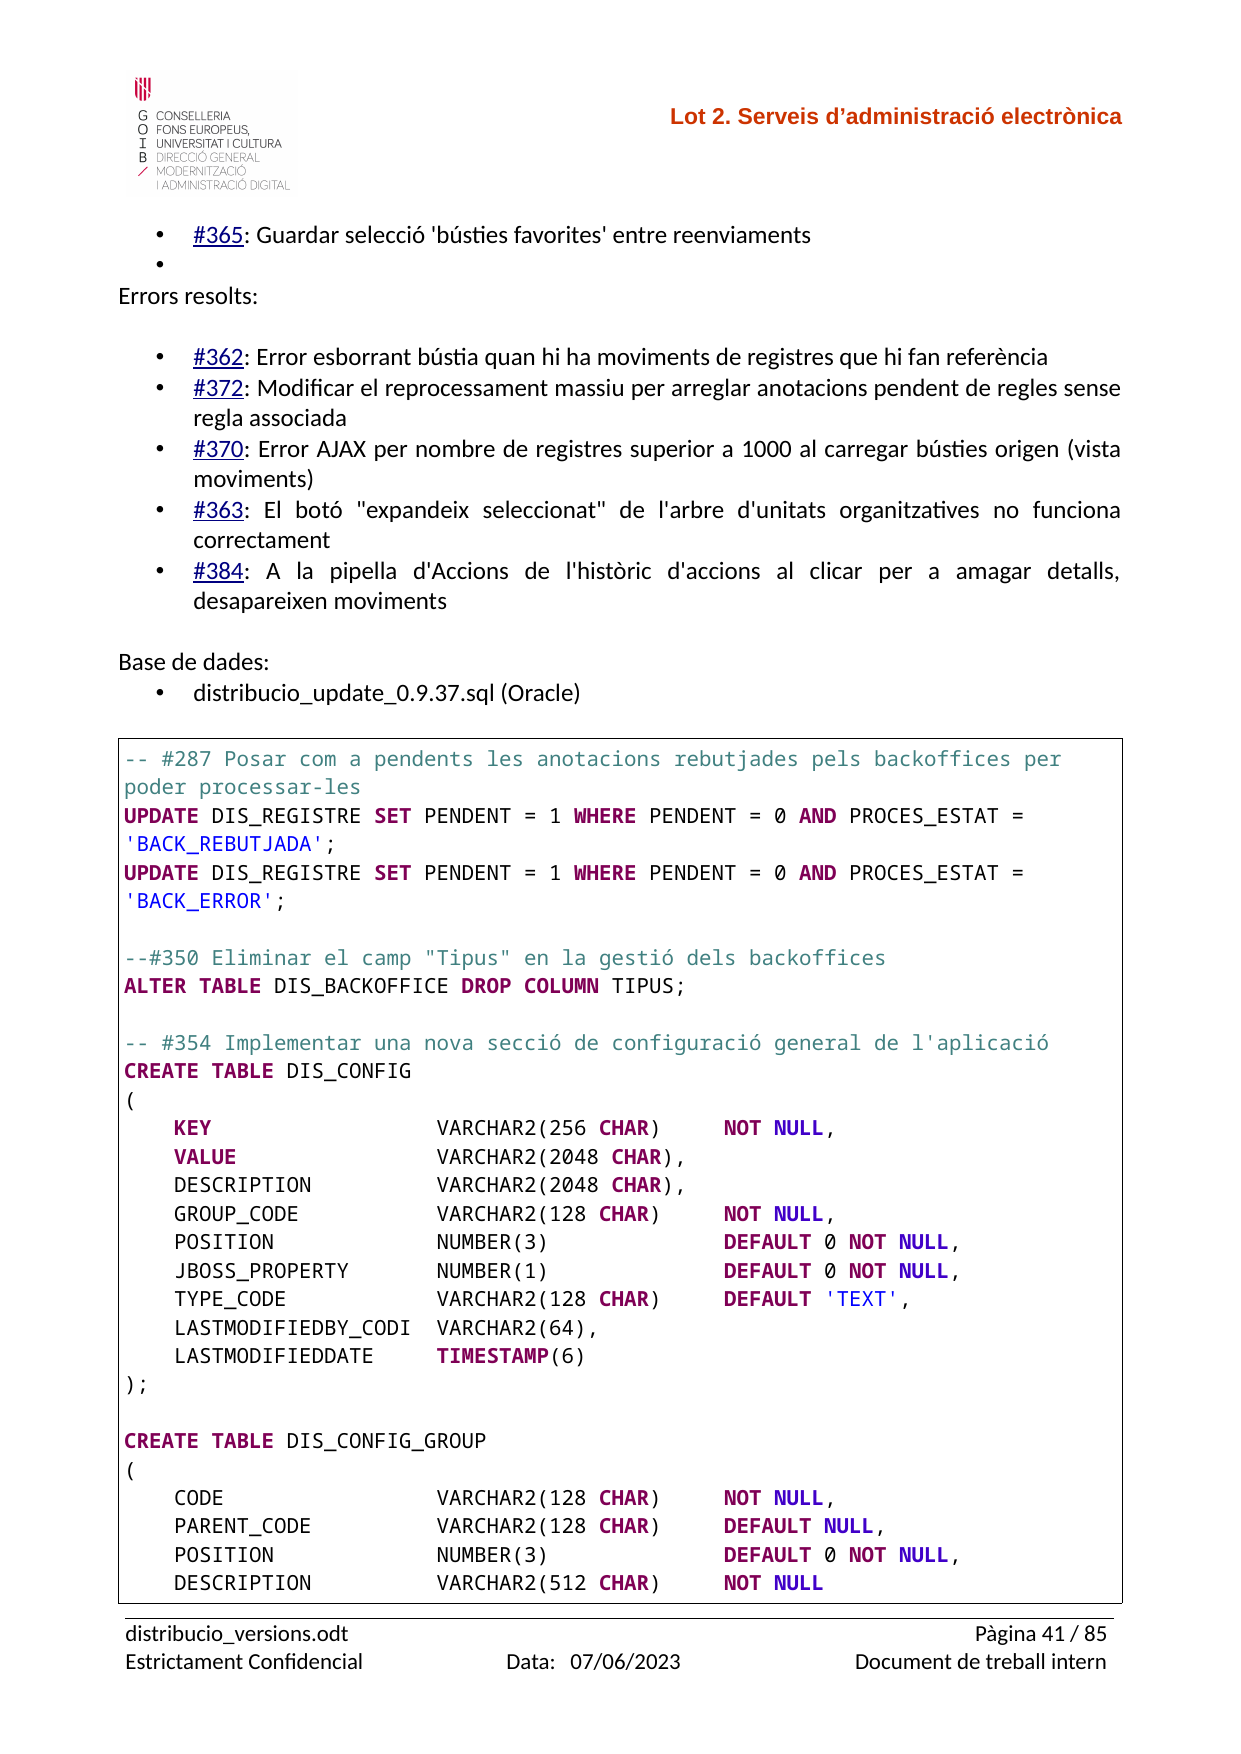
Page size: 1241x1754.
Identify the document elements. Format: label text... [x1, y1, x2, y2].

list #362: Error esborrant bústia quan hi ha moviments de registres que hi fan referència [156, 341, 1122, 372]
text Errors resolts: [118, 280, 1122, 311]
text Base de dades: [118, 646, 1122, 677]
list #363: El botó "expandeix seleccionat" de l'arbre d'unitats organitzatives no funciona correctament [156, 494, 1122, 555]
list #365: Guardar selecció 'bústies favorites' entre reenviaments [156, 219, 1122, 250]
list #384: A la pipella d'Accions de l'històric d'accions al clicar per a amagar detalls, desapareixen moviments [156, 555, 1122, 616]
list #372: Modificar el reprocessament massiu per arreglar anotacions pendent de regles sense regla associada [156, 372, 1122, 433]
picture [126, 70, 299, 197]
table_header -- #287 Posar com a pendents les anotacions rebutjades pels backoffices per poder processar-les UPDATE DIS_REGISTRE SET PENDENT = 1 WHERE PENDENT = 0 AND PROCES_ESTAT = 'BACK_REBUTJADA'; UPDATE DIS_REGISTRE SET PENDENT = 1 WHERE PENDENT = 0 AND PROCES_ESTAT = 'BACK_ERROR'; --#350 Eliminar el camp "Tipus" en la gestió dels backoffices ALTER TABLE DIS_BACKOFFICE DROP COLUMN TIPUS; -- #354 Implementar una nova secció de configuració general de l'aplicació CREATE TABLE DIS_CONFIG ( KEY VARCHAR2(256 CHAR) NOT NULL, VALUE VARCHAR2(2048 CHAR), DESCRIPTION VARCHAR2(2048 CHAR), GROUP_CODE VARCHAR2(128 CHAR) NOT NULL, POSITION NUMBER(3) DEFAULT 0 NOT NULL, JBOSS_PROPERTY NUMBER(1) DEFAULT 0 NOT NULL, TYPE_CODE VARCHAR2(128 CHAR) DEFAULT 'TEXT', LASTMODIFIEDBY_CODI VARCHAR2(64), LASTMODIFIEDDATE TIMESTAMP(6) ); CREATE TABLE DIS_CONFIG_GROUP ( CODE VARCHAR2(128 CHAR) NOT NULL, PARENT_CODE VARCHAR2(128 CHAR) DEFAULT NULL, POSITION NUMBER(3) DEFAULT 0 NOT NULL, DESCRIPTION VARCHAR2(512 CHAR) NOT NULL [119, 739, 1122, 1603]
list distribucio_update_0.9.37.sql (Oracle) [156, 677, 1122, 707]
list #370: Error AJAX per nombre de registres superior a 1000 al carregar bústies origen (vista moviments) [156, 433, 1122, 494]
